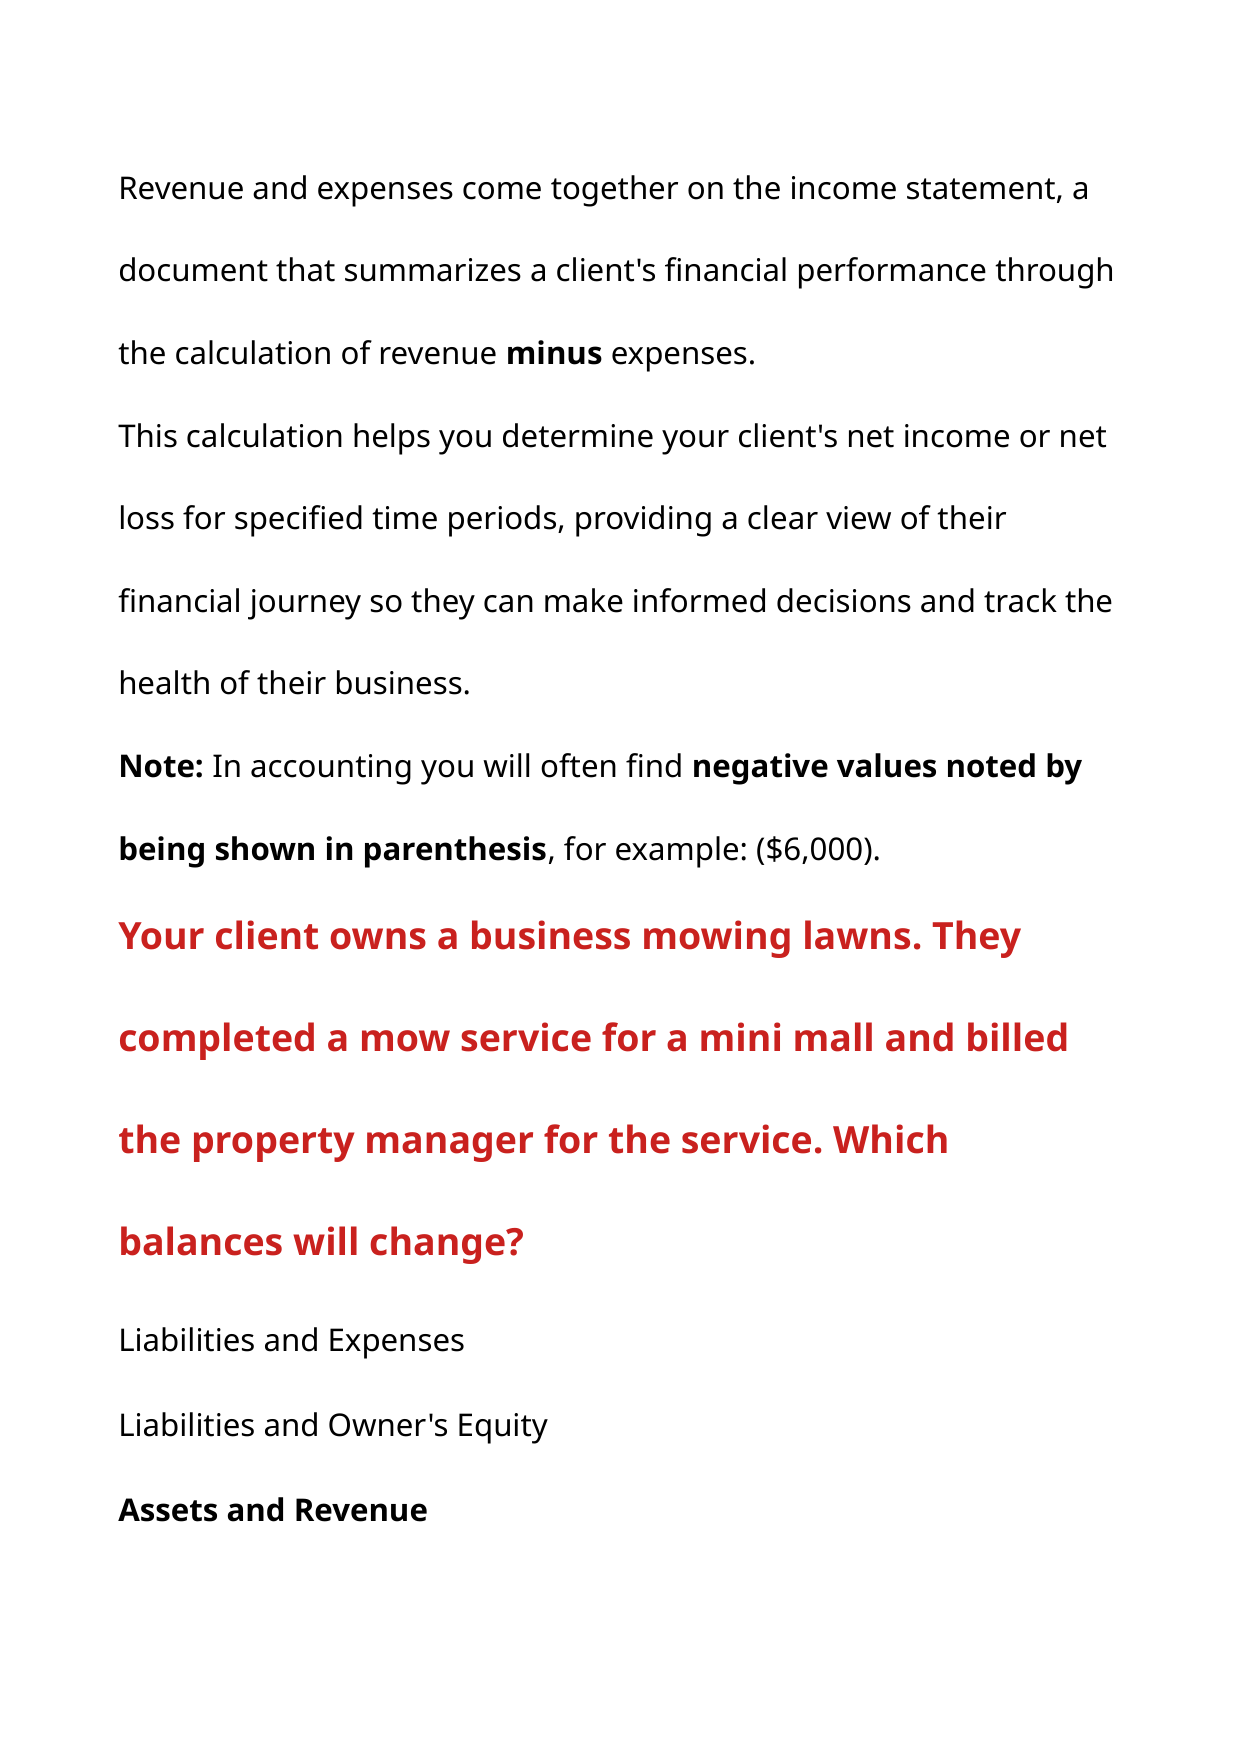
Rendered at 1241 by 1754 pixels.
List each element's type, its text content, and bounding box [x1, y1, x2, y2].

text Revenue and expenses come together on the income statement, a document that summarizes a client's financial performance through the calculation of revenue minus expenses. [118, 166, 1122, 373]
text This calculation helps you determine your client's net income or net loss for specified time periods, providing a clear view of their financial journey so they can make informed decisions and track the health of their business. [118, 413, 1122, 704]
text Liabilities and Expenses [118, 1317, 1122, 1360]
text Assets and Revenue [118, 1488, 1122, 1531]
text Liabilities and Owner's Equity [118, 1403, 1122, 1445]
text Note: In accounting you will often find negative values noted by being shown in parenthesis, for example: ($6,000). [118, 744, 1122, 869]
text Your client owns a business mowing lawns. They completed a mow service for a mini mall and billed the property manager for the service. Which balances will change? [118, 909, 1122, 1266]
